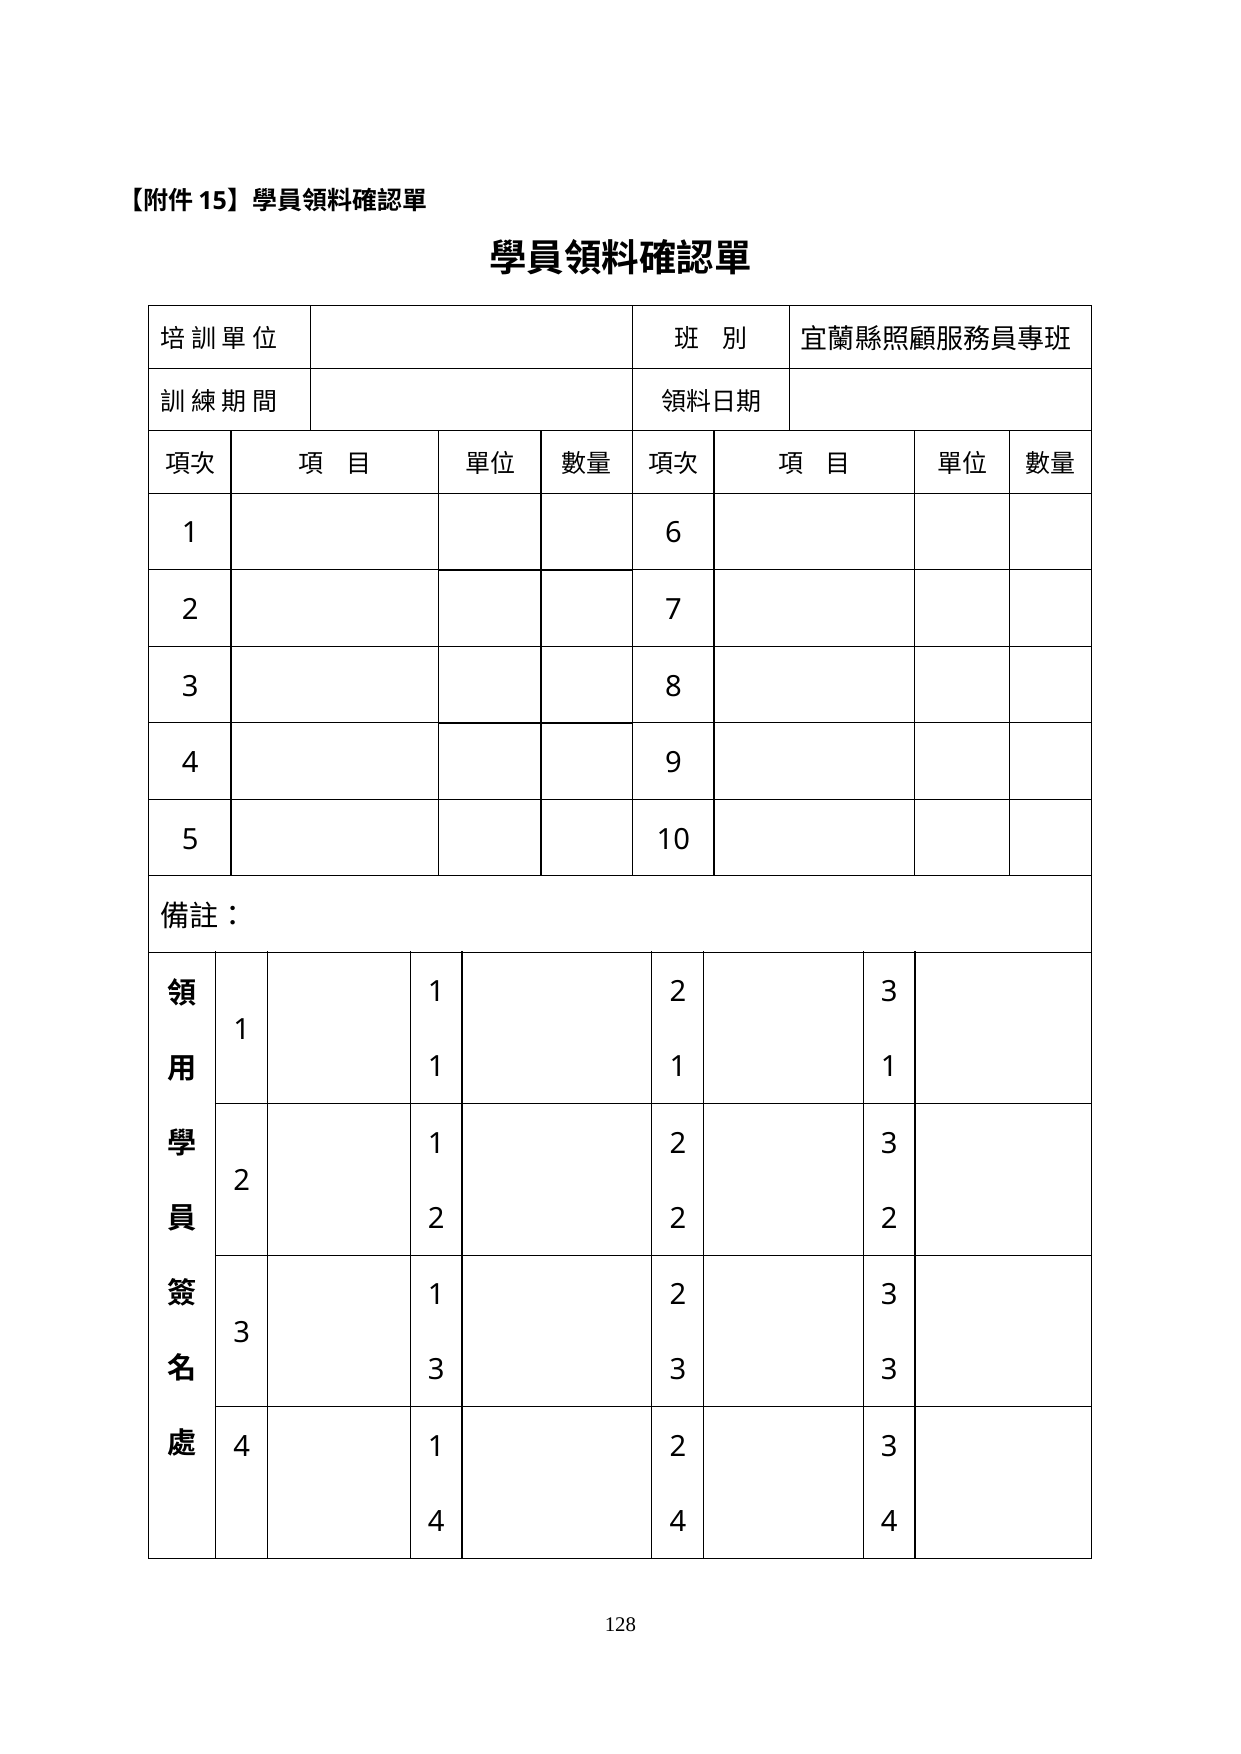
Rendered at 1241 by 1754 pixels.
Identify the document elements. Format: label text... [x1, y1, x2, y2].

table_cell 10 [633, 800, 713, 875]
table_cell 項 目 [715, 431, 914, 492]
table_cell 訓 練 期 間 [149, 369, 310, 430]
table_cell [439, 647, 540, 722]
table_cell [715, 494, 914, 569]
table_cell 4 [149, 723, 230, 799]
table_cell 3 [149, 647, 230, 722]
table_cell [232, 800, 438, 875]
table_cell [439, 724, 540, 799]
table_cell 5 [149, 800, 230, 875]
table_cell 9 [633, 723, 713, 799]
table_cell [542, 647, 632, 722]
table_cell [232, 494, 438, 569]
table_cell [463, 1104, 651, 1254]
table_cell [232, 647, 438, 722]
table_cell 領料日期 [633, 369, 789, 430]
table_cell 33 [864, 1256, 914, 1406]
table_cell [715, 570, 914, 646]
table_cell 2 [149, 570, 230, 646]
table_cell 項次 [633, 431, 713, 492]
table_cell [715, 800, 914, 875]
table_cell [232, 570, 438, 646]
table_header 培 訓 單 位 [149, 306, 310, 367]
table_cell [704, 1407, 863, 1558]
table_cell 14 [411, 1407, 461, 1558]
table_cell 4 [216, 1407, 267, 1558]
table_cell [268, 1407, 410, 1558]
table_cell 1 [216, 953, 267, 1103]
table_cell 34 [864, 1407, 914, 1558]
table_cell [790, 369, 1091, 430]
table_cell 單位 [915, 431, 1009, 492]
table_cell [704, 953, 863, 1103]
table_cell [463, 1256, 651, 1406]
table_cell [915, 647, 1009, 722]
table_cell 1 [149, 494, 230, 569]
table_cell [439, 494, 540, 569]
table_cell [915, 494, 1009, 569]
table_cell [463, 953, 651, 1103]
table_cell [704, 1104, 863, 1254]
table_cell [916, 1407, 1091, 1558]
table_cell 31 [864, 953, 914, 1103]
table_cell 6 [633, 494, 713, 569]
table_cell 7 [633, 570, 713, 646]
table_cell [916, 1104, 1091, 1254]
table_cell [439, 571, 540, 646]
table_cell [1010, 494, 1091, 569]
table_cell [268, 1256, 410, 1406]
table_cell 領用學員簽名處 [149, 953, 215, 1558]
table_cell 23 [652, 1256, 703, 1406]
table_cell [542, 571, 632, 646]
table_cell 2 [216, 1104, 267, 1254]
table_cell [704, 1256, 863, 1406]
table_cell 項 目 [232, 431, 438, 492]
table_header 宜蘭縣照顧服務員專班 [790, 306, 1091, 367]
table_cell 22 [652, 1104, 703, 1254]
table_cell [915, 570, 1009, 646]
table_cell 8 [633, 647, 713, 722]
table_cell 13 [411, 1256, 461, 1406]
table_cell 3 [216, 1256, 267, 1406]
table_cell [439, 800, 540, 875]
table_cell [715, 647, 914, 722]
table_cell [463, 1407, 651, 1558]
table_cell 32 [864, 1104, 914, 1254]
table_cell [542, 724, 632, 799]
table_cell [715, 723, 914, 799]
table_cell 數量 [1010, 431, 1091, 492]
table_cell [916, 953, 1091, 1103]
table_cell [268, 1104, 410, 1254]
table_header [311, 306, 632, 367]
table_cell 數量 [542, 431, 632, 492]
table_header 班 別 [633, 306, 789, 367]
table_cell [916, 1256, 1091, 1406]
table_cell [1010, 800, 1091, 875]
table_cell 24 [652, 1407, 703, 1558]
table_cell [542, 494, 632, 569]
table_cell [311, 369, 632, 430]
table_cell 備註： [149, 876, 1091, 951]
table_cell 21 [652, 953, 703, 1103]
table_cell [915, 723, 1009, 799]
table_cell [268, 953, 410, 1103]
subtitle 【附件15】學員領料確認單 [118, 180, 1122, 217]
table_cell 12 [411, 1104, 461, 1254]
table_cell [1010, 647, 1091, 722]
table_cell [915, 800, 1009, 875]
table_cell 項次 [149, 431, 230, 492]
table_cell 單位 [439, 431, 540, 492]
text 學員領料確認單 [118, 217, 1122, 292]
table_cell [232, 723, 438, 799]
table_cell 11 [411, 953, 461, 1103]
table_cell [542, 800, 632, 875]
table_cell [1010, 570, 1091, 646]
table_cell [1010, 723, 1091, 799]
